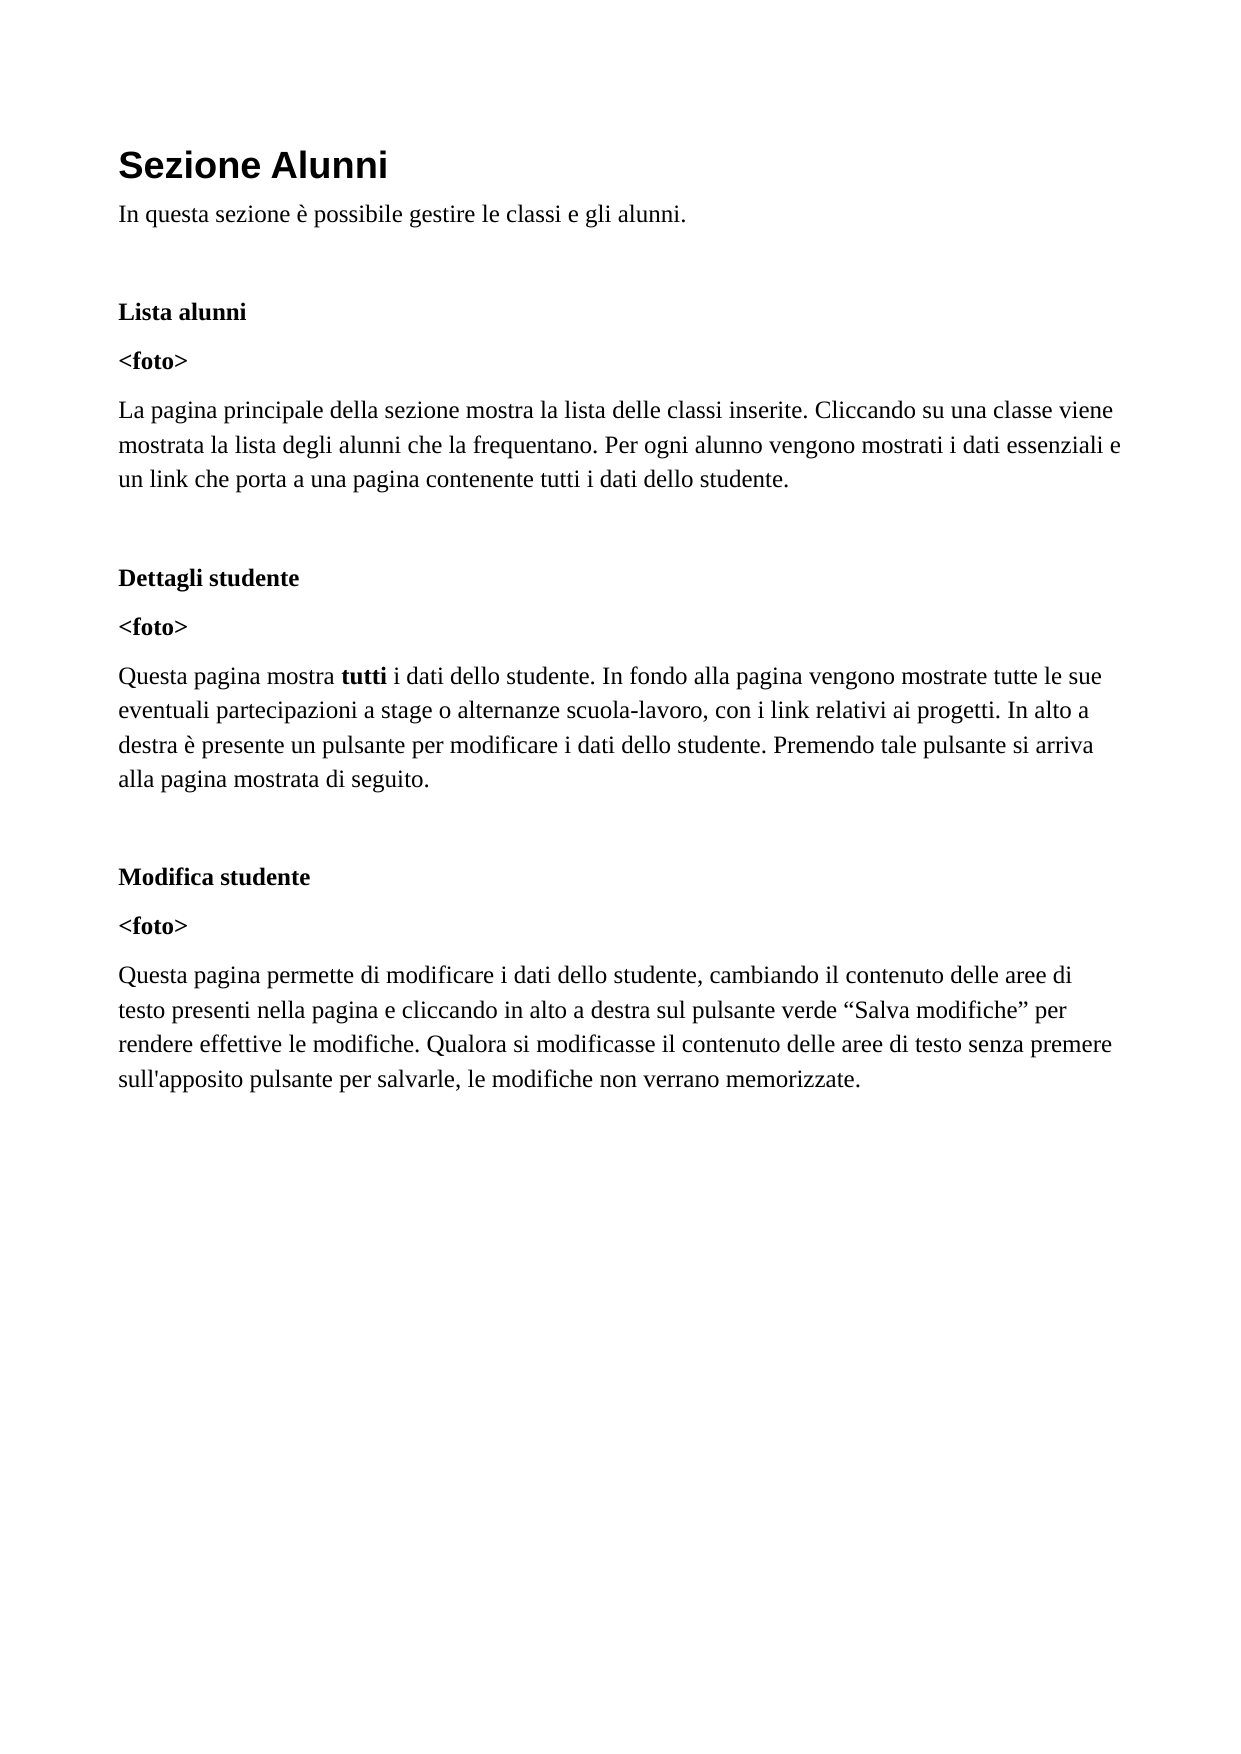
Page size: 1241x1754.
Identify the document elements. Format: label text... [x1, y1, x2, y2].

text Modifica studente [118, 862, 1122, 891]
text <foto> [118, 346, 1122, 375]
text Lista alunni [118, 297, 1122, 326]
text In questa sezione è possibile gestire le classi e gli alunni. [118, 199, 1122, 228]
text <foto> [118, 612, 1122, 640]
text La pagina principale della sezione mostra la lista delle classi inserite. Cliccando su una classe viene mostrata la lista degli alunni che la frequentano. Per ogni alunno vengono mostrati i dati essenziali e un link che porta a una pagina contenente tutti i dati dello studente. [118, 396, 1122, 493]
subtitle Sezione Alunni [118, 143, 1122, 187]
text Questa pagina mostra tutti i dati dello studente. In fondo alla pagina vengono mostrate tutte le sue eventuali partecipazioni a stage o alternanze scuola-lavoro, con i link relativi ai progetti. In alto a destra è presente un pulsante per modificare i dati dello studente. Premendo tale pulsante si arriva alla pagina mostrata di seguito. [118, 661, 1122, 793]
text Questa pagina permette di modificare i dati dello studente, cambiando il contenuto delle aree di testo presenti nella pagina e cliccando in alto a destra sul pulsante verde “Salva modifiche” per rendere effettive le modifiche. Qualora si modificasse il contenuto delle aree di testo senza premere sull'apposito pulsante per salvarle, le modifiche non verrano memorizzate. [118, 960, 1122, 1093]
text <foto> [118, 911, 1122, 940]
text Dettagli studente [118, 563, 1122, 591]
